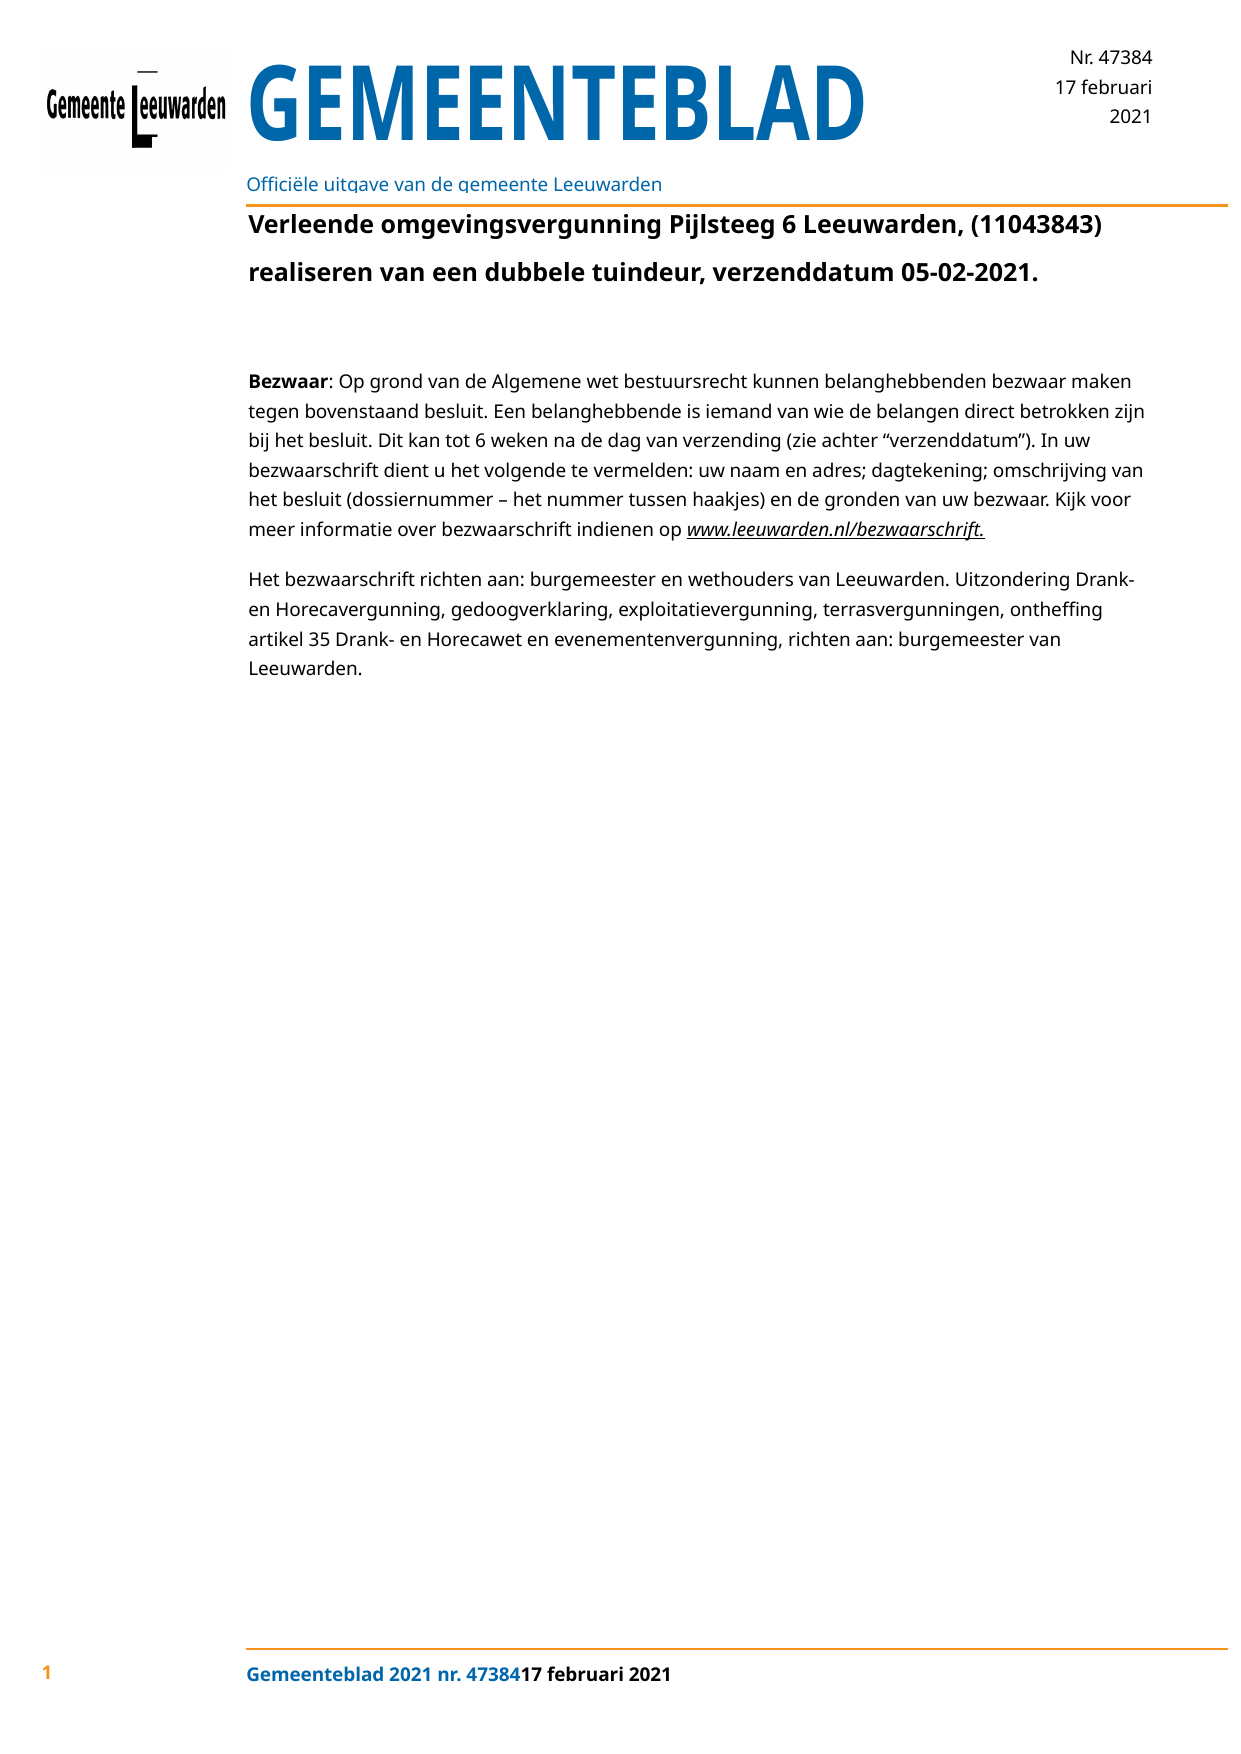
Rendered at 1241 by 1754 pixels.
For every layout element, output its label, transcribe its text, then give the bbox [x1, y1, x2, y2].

text Het bezwaarschrift richten aan: burgemeester en wethouders van Leeuwarden. Uitzondering Drank- en Horecavergunning, gedoogverklaring, exploitatievergunning, terrasvergunningen, ontheffing artikel 35 Drank- en Horecawet en evenementenvergunning, richten aan: burgemeester van Leeuwarden. [248, 567, 1152, 681]
picture [41, 47, 231, 172]
text Verleende omgevingsvergunning Pijlsteeg 6 Leeuwarden, (11043843) realiseren van een dubbele tuindeur, verzenddatum 05-02-2021. [248, 207, 1152, 288]
text Bezwaar: Op grond van de Algemene wet bestuursrecht kunnen belanghebbenden bezwaar maken tegen bovenstaand besluit. Een belanghebbende is iemand van wie de belangen direct betrokken zijn bij het besluit. Dit kan tot 6 weken na de dag van verzending (zie achter “verzenddatum”). In uw bezwaarschrift dient u het volgende te vermelden: uw naam en adres; dagtekening; omschrijving van het besluit (dossiernummer – het nummer tussen haakjes) en de gronden van uw bezwaar. Kijk voor meer informatie over bezwaarschrift indienen op www.leeuwarden.nl/bezwaarschrift. [248, 368, 1152, 542]
